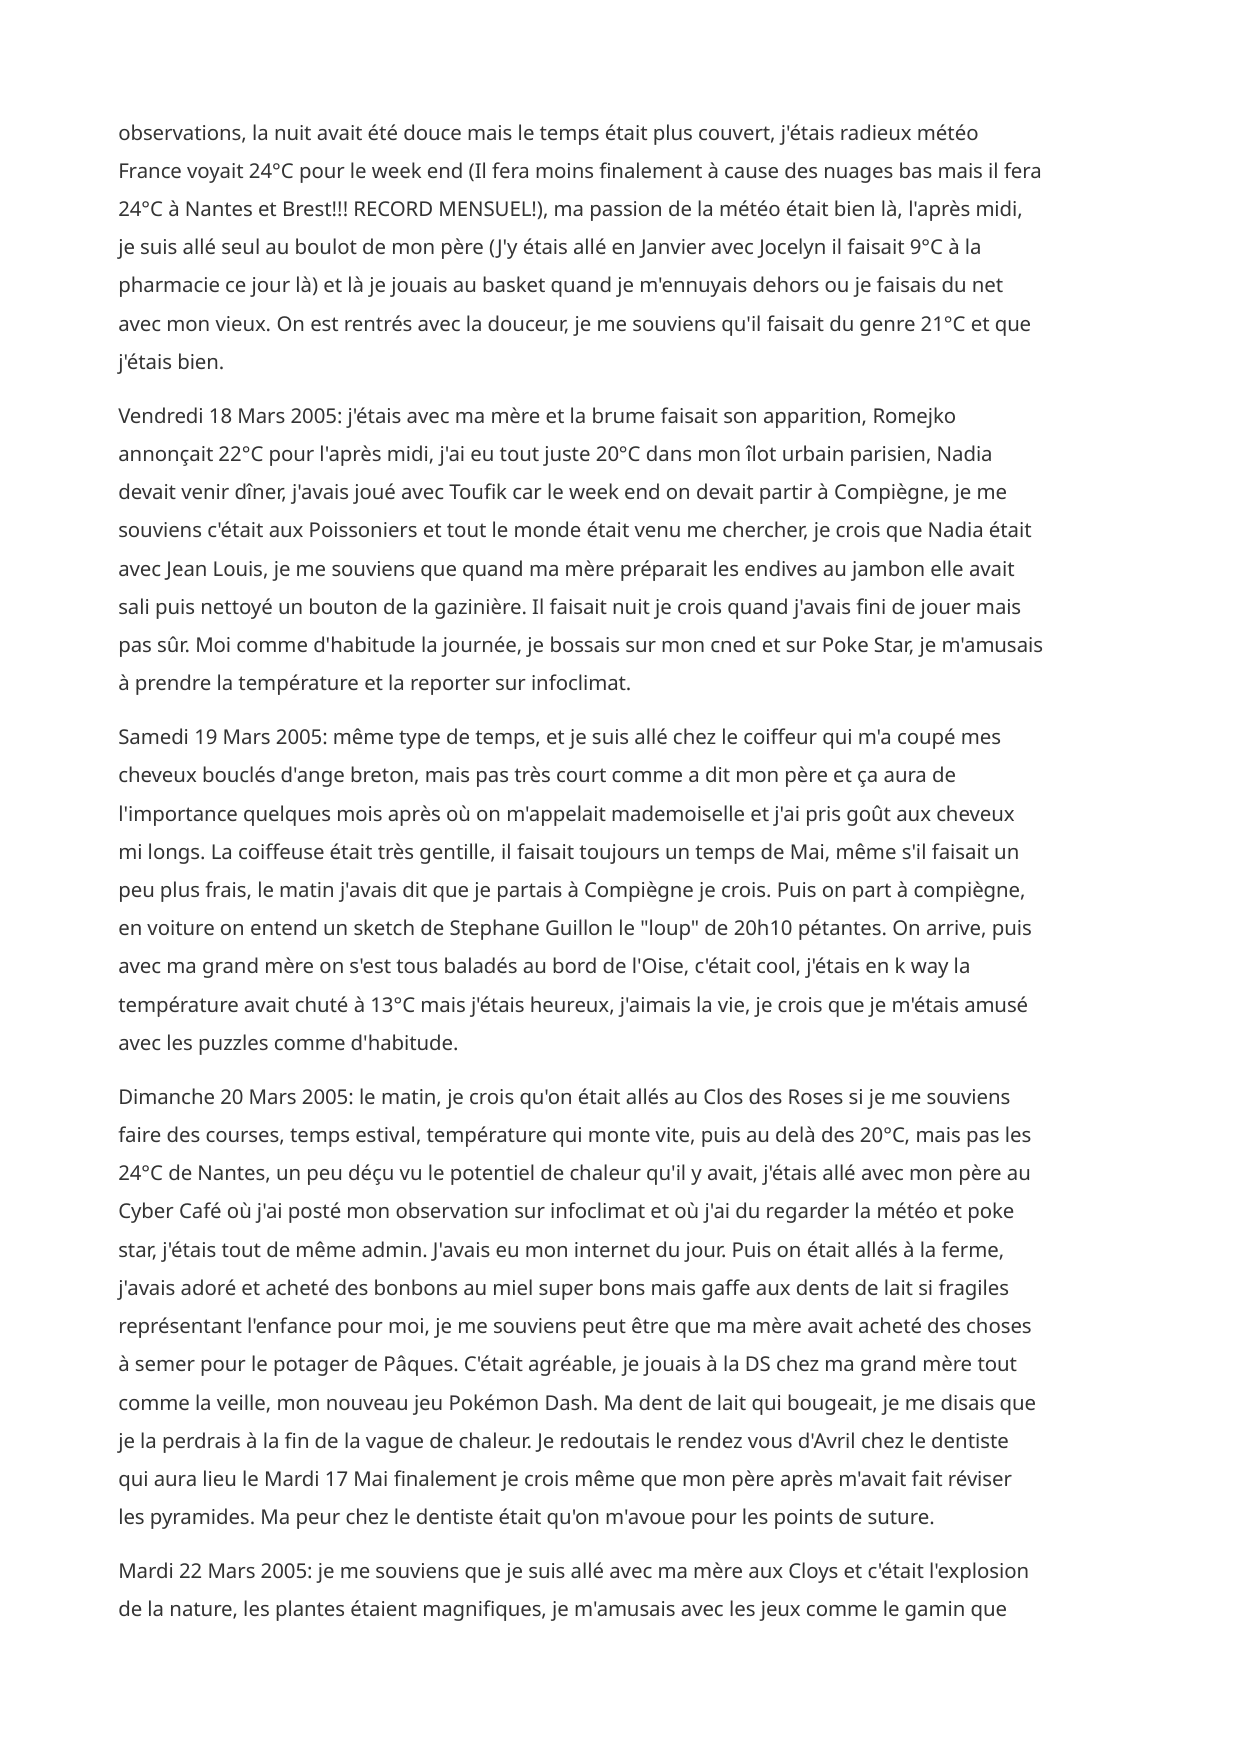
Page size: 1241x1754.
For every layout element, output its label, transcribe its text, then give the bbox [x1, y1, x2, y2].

list Dimanche 20 Mars 2005: le matin, je crois qu'on était allés au Clos des Roses si je me souviens faire des courses, temps estival, température qui monte vite, puis au delà des 20°C, mais pas les 24°C de Nantes, un peu déçu vu le potentiel de chaleur qu'il y avait, j'étais allé avec mon père au Cyber Café où j'ai posté mon observation sur infoclimat et où j'ai du regarder la météo et poke star, j'étais tout de même admin. J'avais eu mon internet du jour. Puis on était allés à la ferme, j'avais adoré et acheté des bonbons au miel super bons mais gaffe aux dents de lait si fragiles représentant l'enfance pour moi, je me souviens peut être que ma mère avait acheté des choses à semer pour le potager de Pâques. C'était agréable, je jouais à la DS chez ma grand mère tout comme la veille, mon nouveau jeu Pokémon Dash. Ma dent de lait qui bougeait, je me disais que je la perdrais à la fin de la vague de chaleur. Je redoutais le rendez vous d'Avril chez le dentiste qui aura lieu le Mardi 17 Mai finalement je crois même que mon père après m'avait fait réviser les pyramides. Ma peur chez le dentiste était qu'on m'avoue pour les points de suture. [118, 1082, 1044, 1531]
list observations, la nuit avait été douce mais le temps était plus couvert, j'étais radieux météo France voyait 24°C pour le week end (Il fera moins finalement à cause des nuages bas mais il fera 24°C à Nantes et Brest!!! RECORD MENSUEL!), ma passion de la météo était bien là, l'après midi, je suis allé seul au boulot de mon père (J'y étais allé en Janvier avec Jocelyn il faisait 9°C à la pharmacie ce jour là) et là je jouais au basket quand je m'ennuyais dehors ou je faisais du net avec mon vieux. On est rentrés avec la douceur, je me souviens qu'il faisait du genre 21°C et que j'étais bien. [118, 118, 1044, 375]
list Vendredi 18 Mars 2005: j'étais avec ma mère et la brume faisait son apparition, Romejko annonçait 22°C pour l'après midi, j'ai eu tout juste 20°C dans mon îlot urbain parisien, Nadia devait venir dîner, j'avais joué avec Toufik car le week end on devait partir à Compiègne, je me souviens c'était aux Poissoniers et tout le monde était venu me chercher, je crois que Nadia était avec Jean Louis, je me souviens que quand ma mère préparait les endives au jambon elle avait sali puis nettoyé un bouton de la gazinière. Il faisait nuit je crois quand j'avais fini de jouer mais pas sûr. Moi comme d'habitude la journée, je bossais sur mon cned et sur Poke Star, je m'amusais à prendre la température et la reporter sur infoclimat. [118, 401, 1044, 697]
list Mardi 22 Mars 2005: je me souviens que je suis allé avec ma mère aux Cloys et c'était l'explosion de la nature, les plantes étaient magnifiques, je m'amusais avec les jeux comme le gamin que [118, 1557, 1044, 1623]
list Samedi 19 Mars 2005: même type de temps, et je suis allé chez le coiffeur qui m'a coupé mes cheveux bouclés d'ange breton, mais pas très court comme a dit mon père et ça aura de l'importance quelques mois après où on m'appelait mademoiselle et j'ai pris goût aux cheveux mi longs. La coiffeuse était très gentille, il faisait toujours un temps de Mai, même s'il faisait un peu plus frais, le matin j'avais dit que je partais à Compiègne je crois. Puis on part à compiègne, en voiture on entend un sketch de Stephane Guillon le "loup" de 20h10 pétantes. On arrive, puis avec ma grand mère on s'est tous baladés au bord de l'Oise, c'était cool, j'étais en k way la température avait chuté à 13°C mais j'étais heureux, j'aimais la vie, je crois que je m'étais amusé avec les puzzles comme d'habitude. [118, 723, 1044, 1056]
